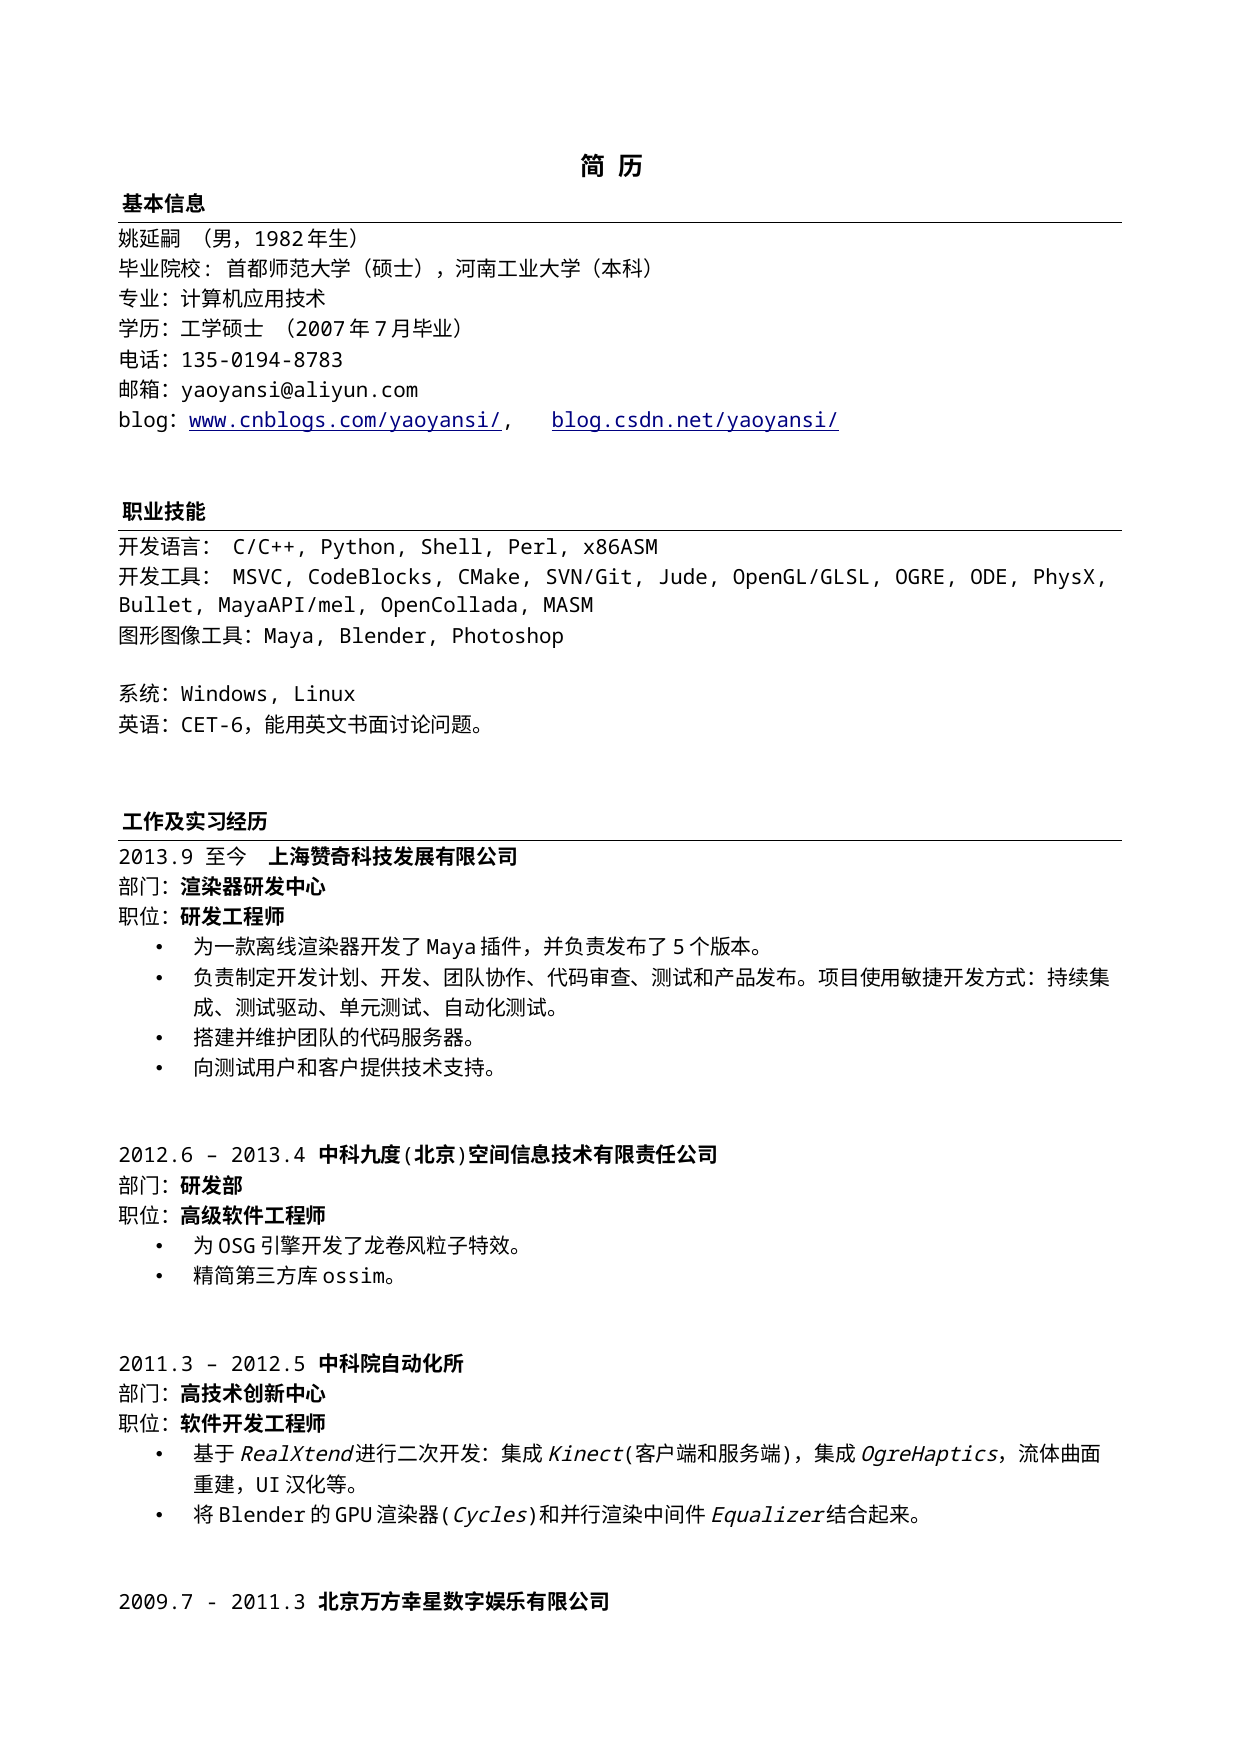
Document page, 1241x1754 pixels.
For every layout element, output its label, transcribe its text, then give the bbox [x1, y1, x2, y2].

list 精简第三方库ossim。 [156, 1260, 1122, 1290]
list 搭建并维护团队的代码服务器。 [156, 1021, 1122, 1052]
text blog：www.cnblogs.com/yaoyansi/, blog.csdn.net/yaoyansi/ [118, 404, 1122, 434]
text 部门：高技术创新中心 [118, 1377, 1122, 1407]
text 英语：CET-6，能用英文书面讨论问题。 [118, 708, 1122, 738]
text 学历：工学硕士 （2007年7月毕业） [118, 313, 1122, 343]
text 职位：研发工程师 [118, 900, 1122, 931]
text 2009.7 - 2011.3 北京万方幸星数字娱乐有限公司 [118, 1585, 1122, 1616]
text 职位：软件开发工程师 [118, 1407, 1122, 1438]
text 毕业院校: 首都师范大学（硕士），河南工业大学（本科） [118, 252, 1122, 282]
text 开发工具： MSVC, CodeBlocks, CMake, SVN/Git, Jude, OpenGL/GLSL, OGRE, ODE, PhysX, Bullet, MayaAPI/mel, OpenCollada, MASM [118, 560, 1122, 619]
list 向测试用户和客户提供技术支持。 [156, 1052, 1122, 1082]
text 姚延嗣 （男，1982年生） [118, 223, 1122, 252]
text 电话：135-0194-8783 [118, 343, 1122, 373]
text 系统：Windows, Linux [118, 678, 1122, 708]
text 职位：高级软件工程师 [118, 1199, 1122, 1229]
text 基本信息 [118, 183, 1122, 222]
text 简 历 [118, 147, 1122, 183]
text 邮箱：yaoyansi@aliyun.com [118, 373, 1122, 404]
list 为OSG引擎开发了龙卷风粒子特效。 [156, 1229, 1122, 1260]
text 部门：研发部 [118, 1169, 1122, 1199]
text 职业技能 [118, 491, 1122, 530]
text 2011.3 – 2012.5 中科院自动化所 [118, 1347, 1122, 1377]
list 为一款离线渲染器开发了Maya插件，并负责发布了5个版本。 [156, 931, 1122, 961]
list 负责制定开发计划、开发、团队协作、代码审查、测试和产品发布。项目使用敏捷开发方式：持续集成、测试驱动、单元测试、自动化测试。 [156, 961, 1122, 1021]
text 开发语言： C/C++, Python, Shell, Perl, x86ASM [118, 531, 1122, 560]
text 2013.9 至今 上海赞奇科技发展有限公司 [118, 841, 1122, 870]
text 工作及实习经历 [118, 801, 1122, 840]
list 将Blender的GPU渲染器(Cycles)和并行渲染中间件Equalizer结合起来。 [156, 1498, 1122, 1528]
text 部门：渲染器研发中心 [118, 870, 1122, 900]
text 专业：计算机应用技术 [118, 282, 1122, 313]
list 基于RealXtend进行二次开发：集成Kinect(客户端和服务端)，集成OgreHaptics，流体曲面重建，UI汉化等。 [156, 1438, 1122, 1498]
text 2012.6 – 2013.4 中科九度(北京)空间信息技术有限责任公司 [118, 1139, 1122, 1169]
text 图形图像工具：Maya, Blender, Photoshop [118, 619, 1122, 649]
